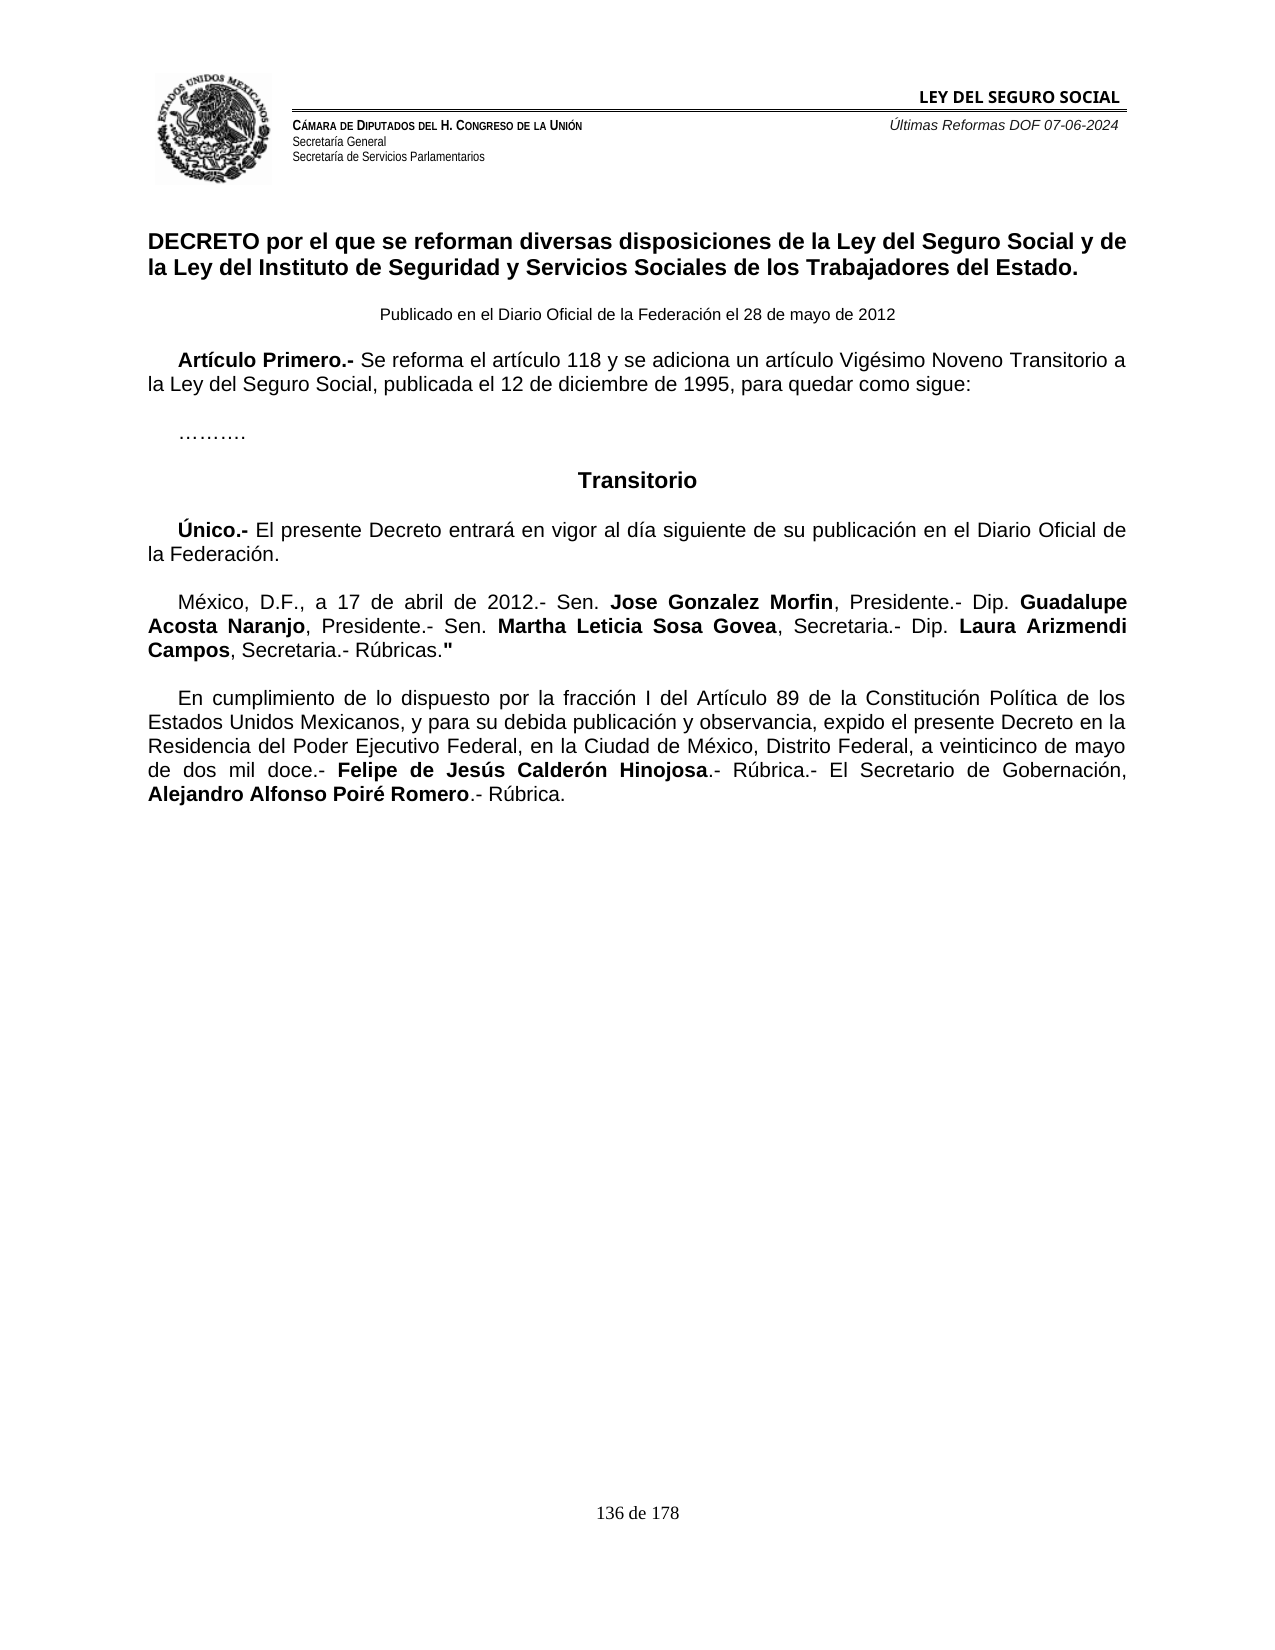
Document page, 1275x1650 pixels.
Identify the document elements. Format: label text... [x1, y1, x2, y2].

text ………. [148, 419, 1127, 443]
text Transitorio [148, 467, 1127, 494]
text Artículo Primero.- Se reforma el artículo 118 y se adiciona un artículo Vigésimo Noveno Transitorio a la Ley del Seguro Social, publicada el 12 de diciembre de 1995, para quedar como sigue: [148, 348, 1127, 396]
text Publicado en el Diario Oficial de la Federación el 28 de mayo de 2012 [148, 304, 1127, 324]
text En cumplimiento de lo dispuesto por la fracción I del Artículo 89 de la Constitución Política de los Estados Unidos Mexicanos, y para su debida publicación y observancia, expido el presente Decreto en la Residencia del Poder Ejecutivo Federal, en la Ciudad de México, Distrito Federal, a veinticinco de mayo de dos mil doce.- Felipe de Jesús Calderón Hinojosa.- Rúbrica.- El Secretario de Gobernación, Alejandro Alfonso Poiré Romero.- Rúbrica. [148, 686, 1127, 805]
text México, D.F., a 17 de abril de 2012.- Sen. Jose Gonzalez Morfin, Presidente.- Dip. Guadalupe Acosta Naranjo, Presidente.- Sen. Martha Leticia Sosa Govea, Secretaria.- Dip. Laura Arizmendi Campos, Secretaria.- Rúbricas." [148, 590, 1127, 662]
text DECRETO por el que se reforman diversas disposiciones de la Ley del Seguro Social y de la Ley del Instituto de Seguridad y Servicios Sociales de los Trabajadores del Estado. [148, 228, 1127, 281]
text Único.- El presente Decreto entrará en vigor al día siguiente de su publicación en el Diario Oficial de la Federación. [148, 518, 1127, 566]
